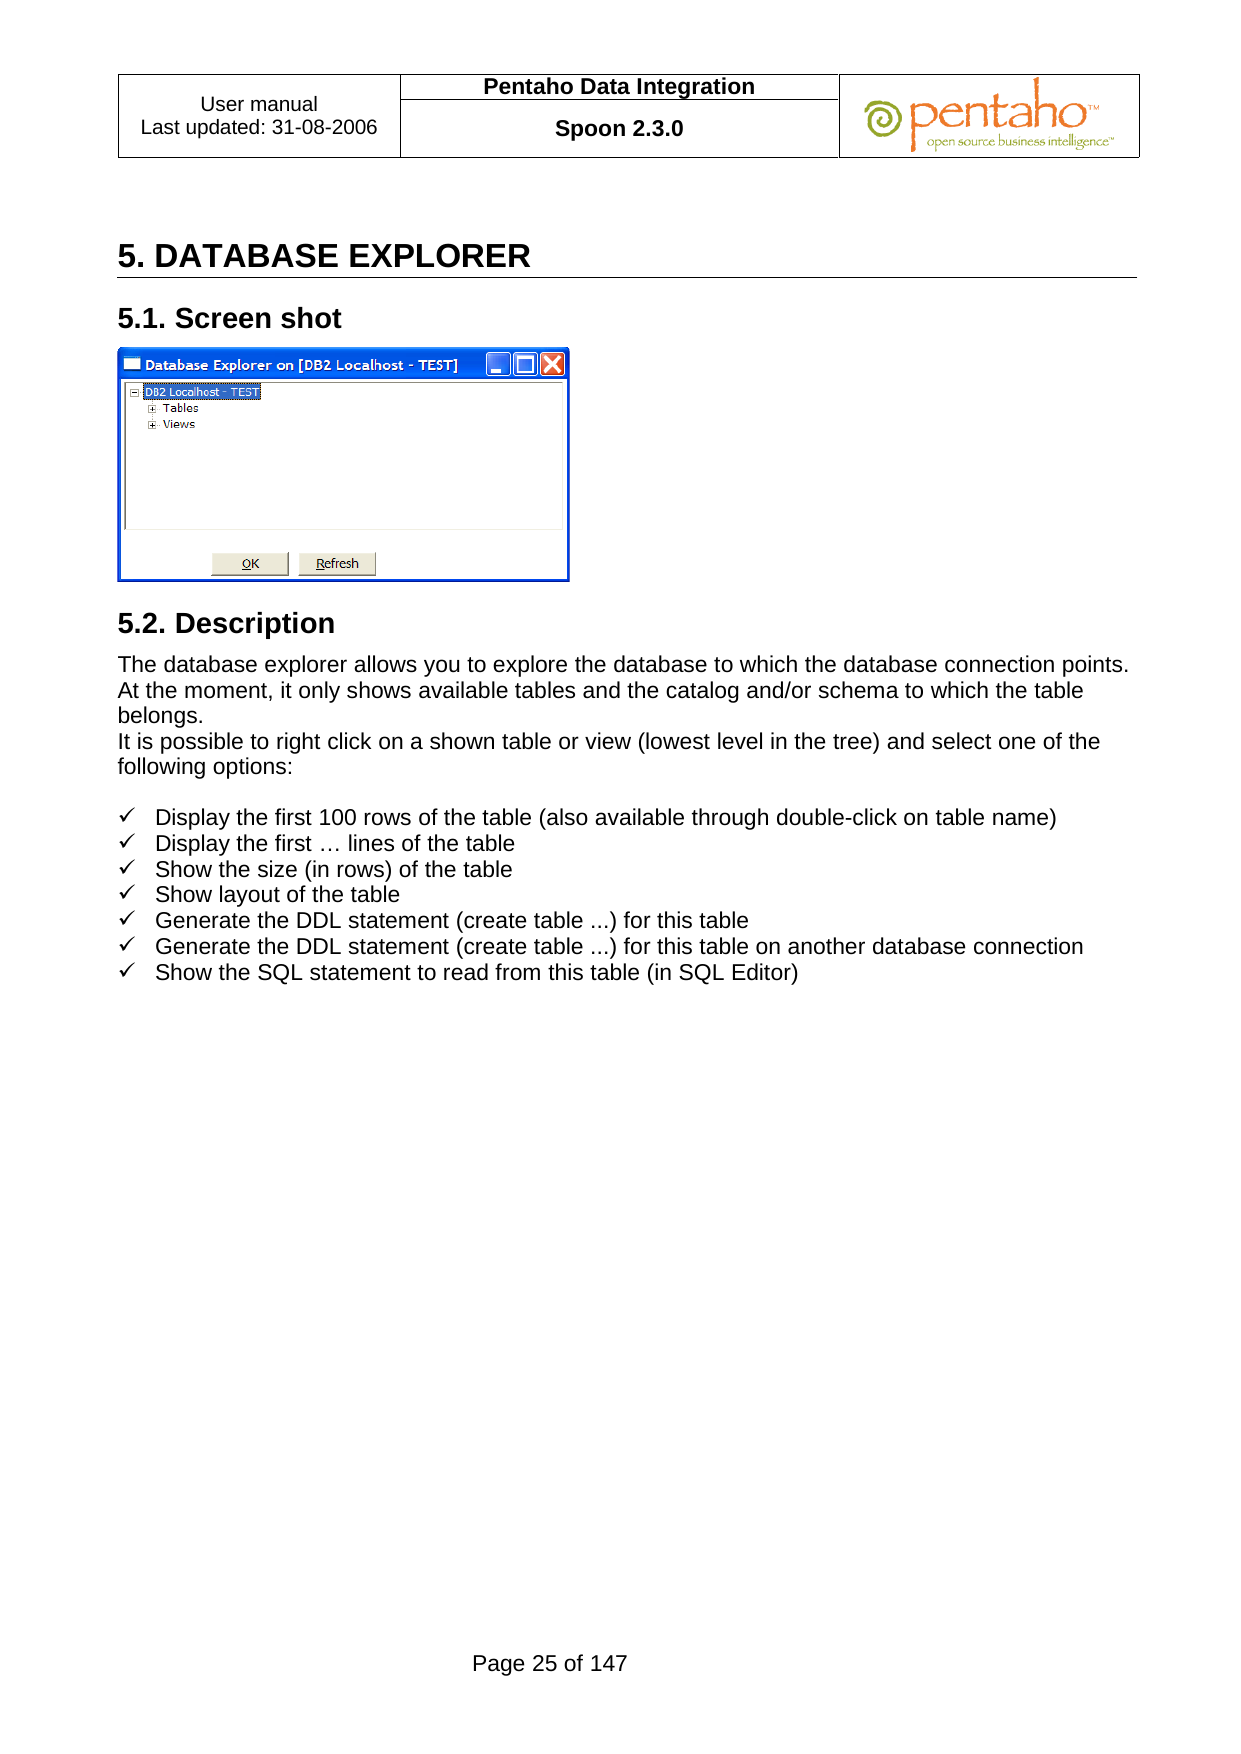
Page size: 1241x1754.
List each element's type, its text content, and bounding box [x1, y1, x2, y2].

subtitle Database Explorer [117, 238, 1137, 277]
text It is possible to right click on a shown table or view (lowest level in the tree) and select one of the following options: [117, 728, 1137, 779]
list Show the SQL statement to read from this table (in SQL Editor) [117, 959, 1137, 985]
picture [117, 347, 570, 582]
list Generate the DDL statement (create table ...) for this table on another database connection [117, 933, 1137, 959]
list Generate the DDL statement (create table ...) for this table [117, 908, 1137, 933]
subtitle Description [117, 607, 1137, 639]
list Show layout of the table [117, 882, 1137, 908]
list Display the first … lines of the table [117, 831, 1137, 856]
list Show the size (in rows) of the table [117, 856, 1137, 882]
text The database explorer allows you to explore the database to which the database connection points. At the moment, it only shows available tables and the catalog and/or schema to which the table belongs. [117, 652, 1137, 728]
list Display the first 100 rows of the table (also available through double-click on table name) [117, 805, 1137, 831]
subtitle Screen shot [117, 302, 1137, 334]
